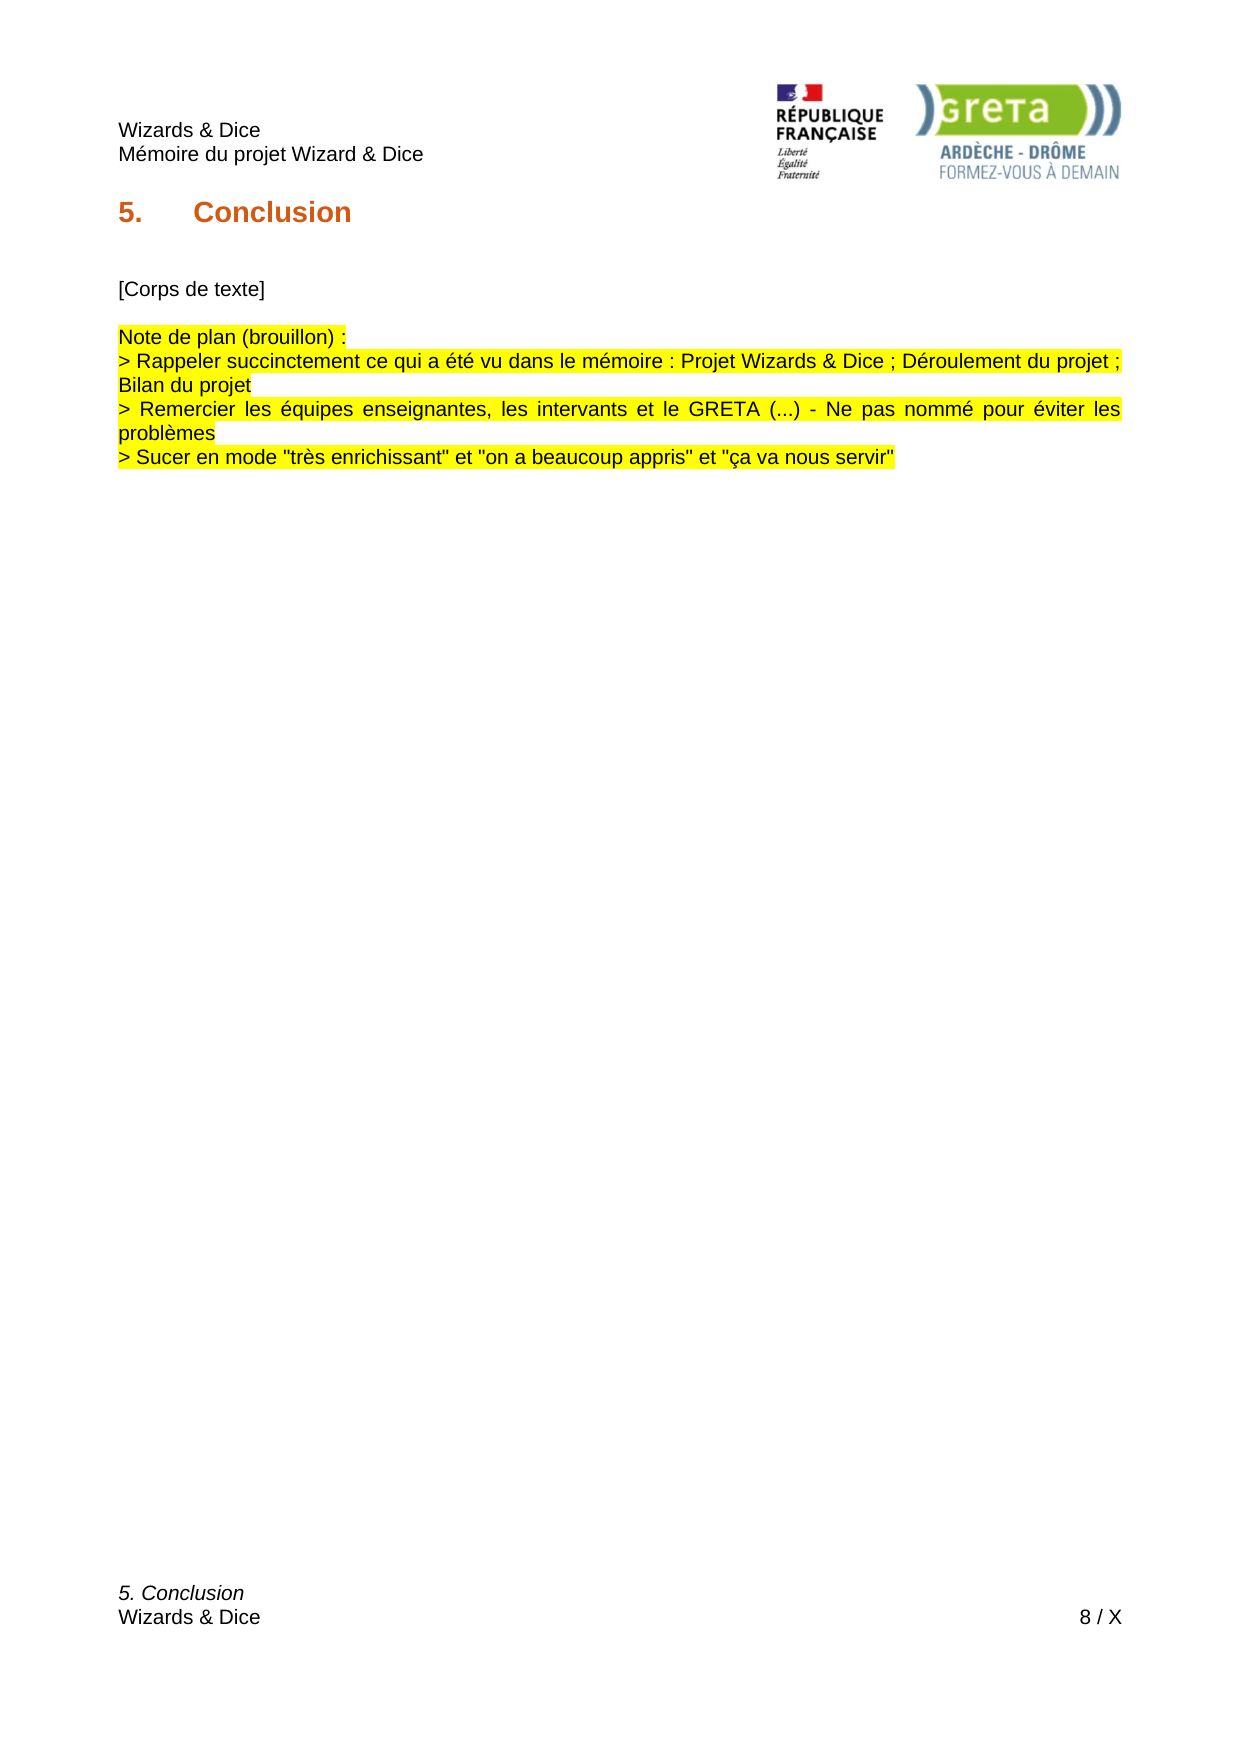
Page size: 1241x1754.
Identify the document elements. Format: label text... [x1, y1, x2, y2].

text > Sucer en mode "très enrichissant" et "on a beaucoup appris" et "ça va nous servir" [118, 445, 1122, 469]
text > Remercier les équipes enseignantes, les intervants et le GRETA (...) - Ne pas nommé pour éviter les problèmes [118, 397, 1122, 445]
text [Corps de texte] [118, 277, 1122, 301]
text > Rappeler succinctement ce qui a été vu dans le mémoire : Projet Wizards & Dice ; Déroulement du projet ; Bilan du projet [118, 349, 1122, 397]
text Note de plan (brouillon) : [118, 325, 1122, 349]
subtitle Conclusion [118, 196, 1122, 229]
picture [776, 82, 1124, 182]
